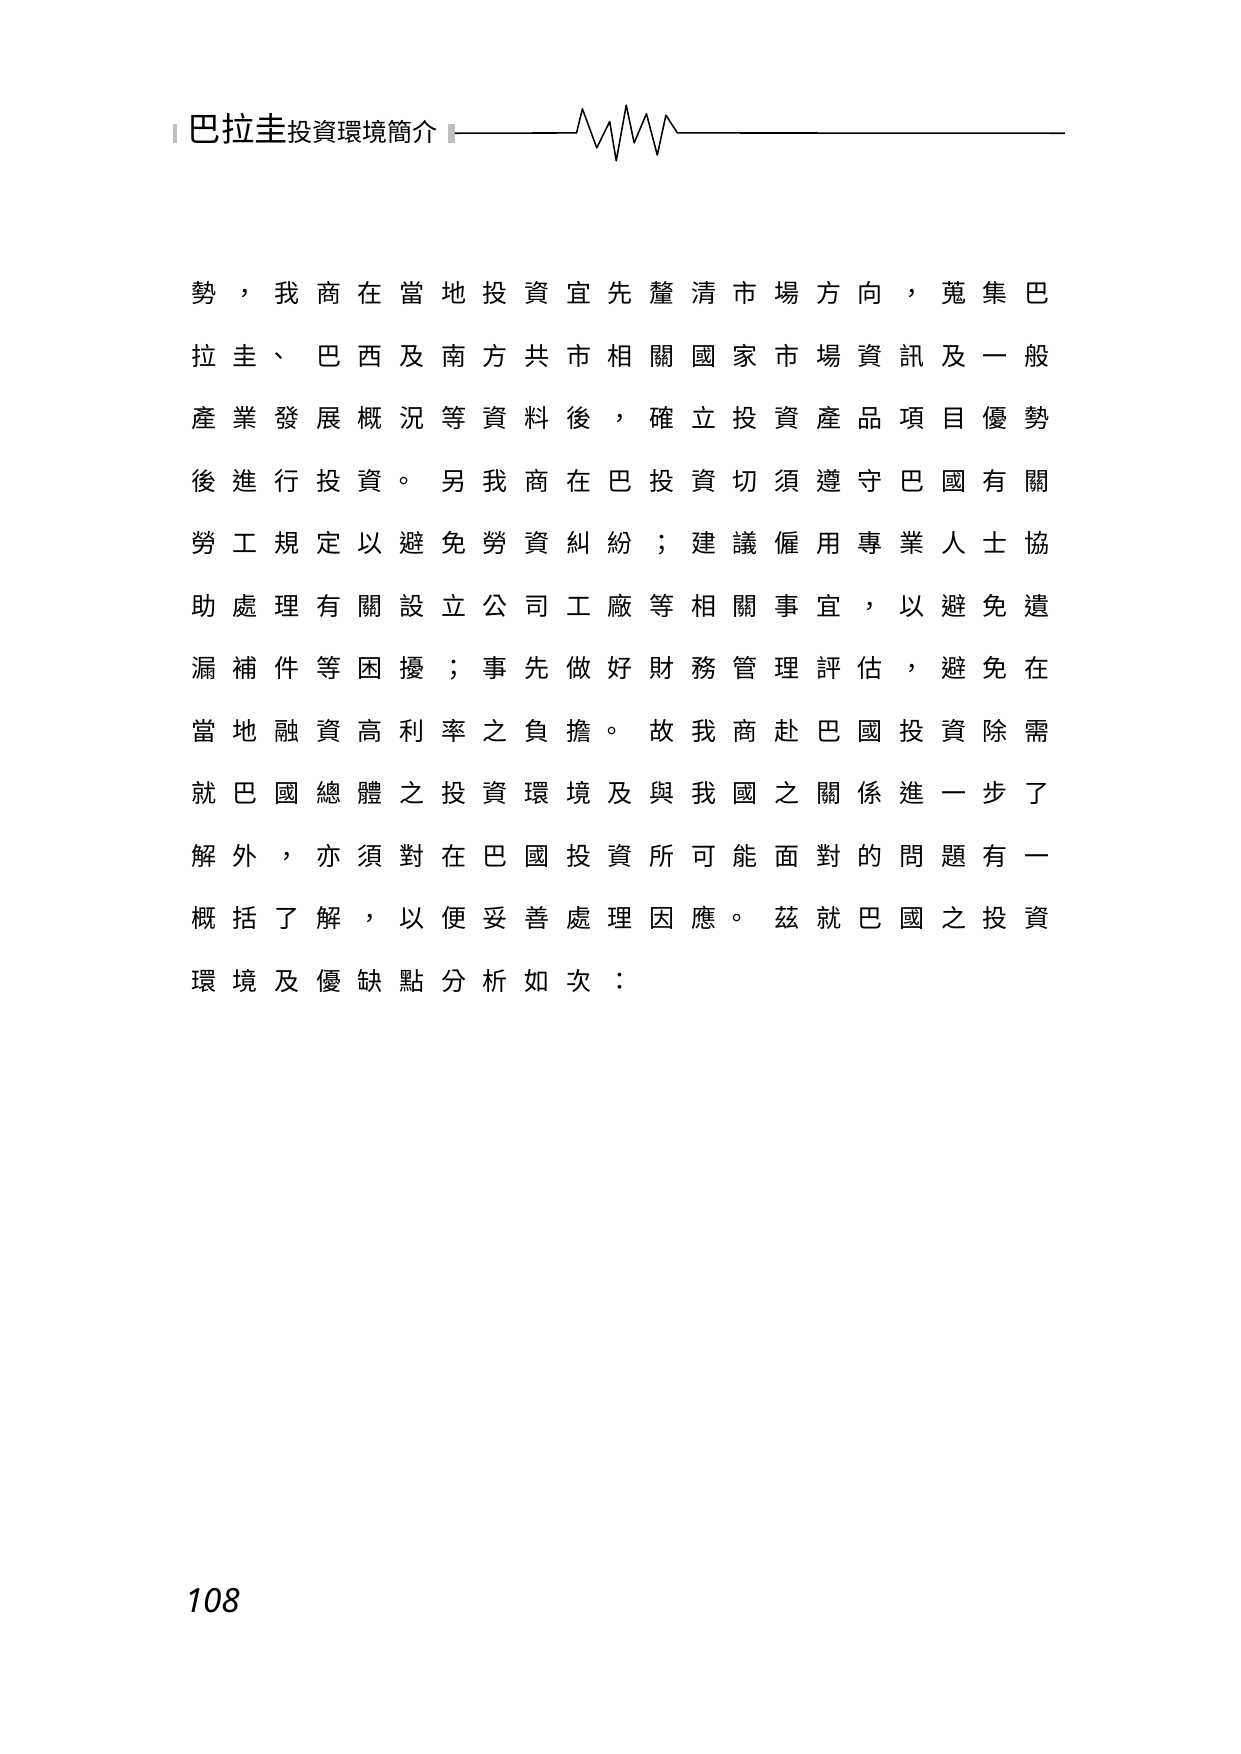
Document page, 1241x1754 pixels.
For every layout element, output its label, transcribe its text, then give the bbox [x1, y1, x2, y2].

text 勢，我商在當地投資宜先釐清市場方向，蒐集巴拉圭、巴西及南方共市相關國家市場資訊及一般產業發展概況等資料後，確立投資產品項目優勢後進行投資。另我商在巴投資切須遵守巴國有關勞工規定以避免勞資糾紛；建議僱用專業人士協助處理有關設立公司工廠等相關事宜，以避免遺漏補件等困擾；事先做好財務管理評估，避免在當地融資高利率之負擔。故我商赴巴國投資除需就巴國總體之投資環境及與我國之關係進一步了解外，亦須對在巴國投資所可能面對的問題有一概括了解，以便妥善處理因應。茲就巴國之投資環境及優缺點分析如次： [183, 250, 1058, 1000]
